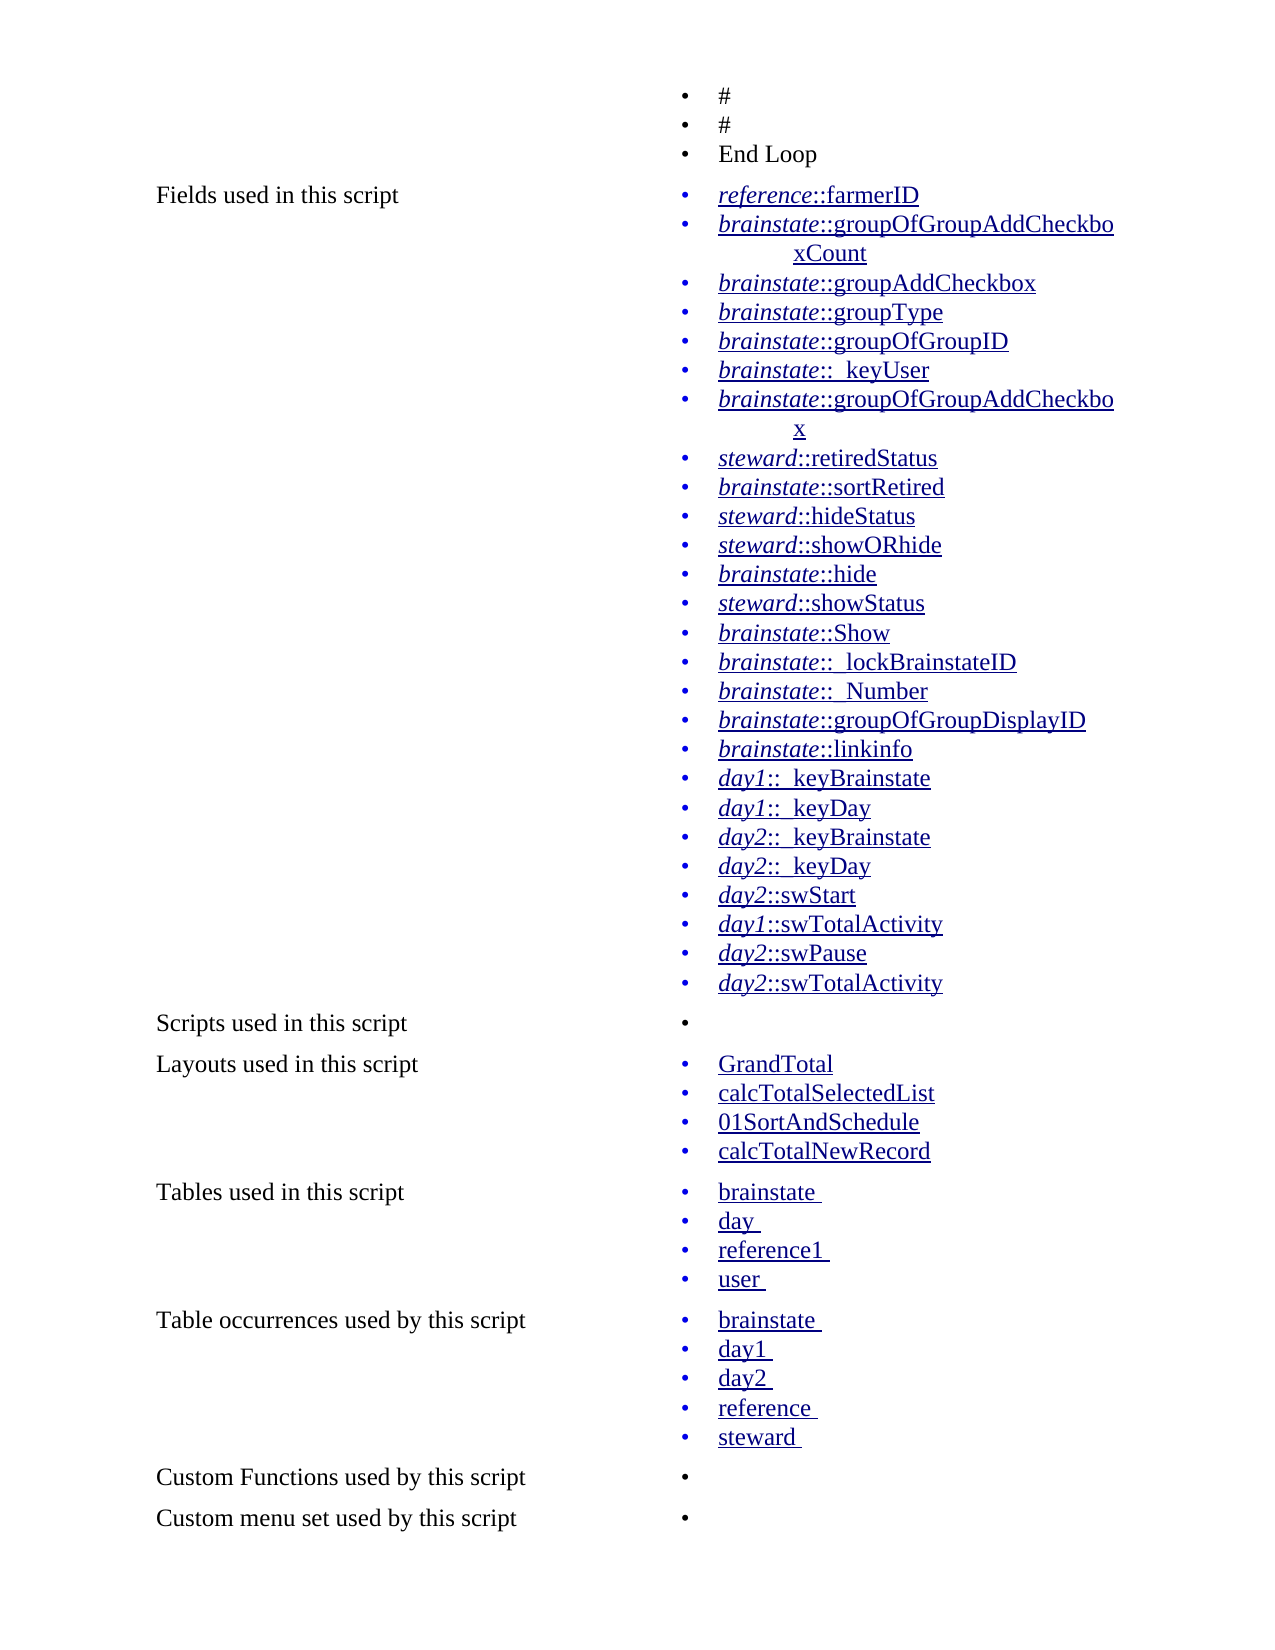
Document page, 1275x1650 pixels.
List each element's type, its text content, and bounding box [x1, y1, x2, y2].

table_cell brainstate day1 day2 reference steward [638, 1299, 1125, 1456]
table_cell Fields used in this script [150, 174, 637, 1002]
table_cell Layouts used in this script [150, 1043, 637, 1171]
table_cell Custom Functions used by this script [150, 1456, 637, 1497]
table_cell brainstate day reference1 user [638, 1171, 1125, 1299]
table_cell [150, 75, 637, 174]
table_cell Table occurrences used by this script [150, 1299, 637, 1456]
table_cell [638, 1002, 1125, 1043]
table_cell Tables used in this script [150, 1171, 637, 1299]
table_cell [638, 1456, 1125, 1497]
table_cell [638, 1497, 1125, 1537]
table_cell Scripts used in this script [150, 1002, 637, 1043]
table_cell Custom menu set used by this script [150, 1497, 637, 1537]
table_cell GrandTotal calcTotalSelectedList 01SortAndSchedule calcTotalNewRecord [638, 1043, 1125, 1171]
table_cell reference::farmerID brainstate::groupOfGroupAddCheckboxCount brainstate::groupAddCheckbox brainstate::groupType brainstate::groupOfGroupID brainstate::_keyUser brainstate::groupOfGroupAddCheckbox steward::retiredStatus brainstate::sortRetired steward::hideStatus steward::showORhide brainstate::hide steward::showStatus brainstate::Show brainstate::_lockBrainstateID brainstate::_Number brainstate::groupOfGroupDisplayID brainstate::linkinfo day1::_keyBrainstate day1::_keyDay day2::_keyBrainstate day2::_keyDay day2::swStart day1::swTotalActivity day2::swPause day2::swTotalActivity [638, 174, 1125, 1002]
